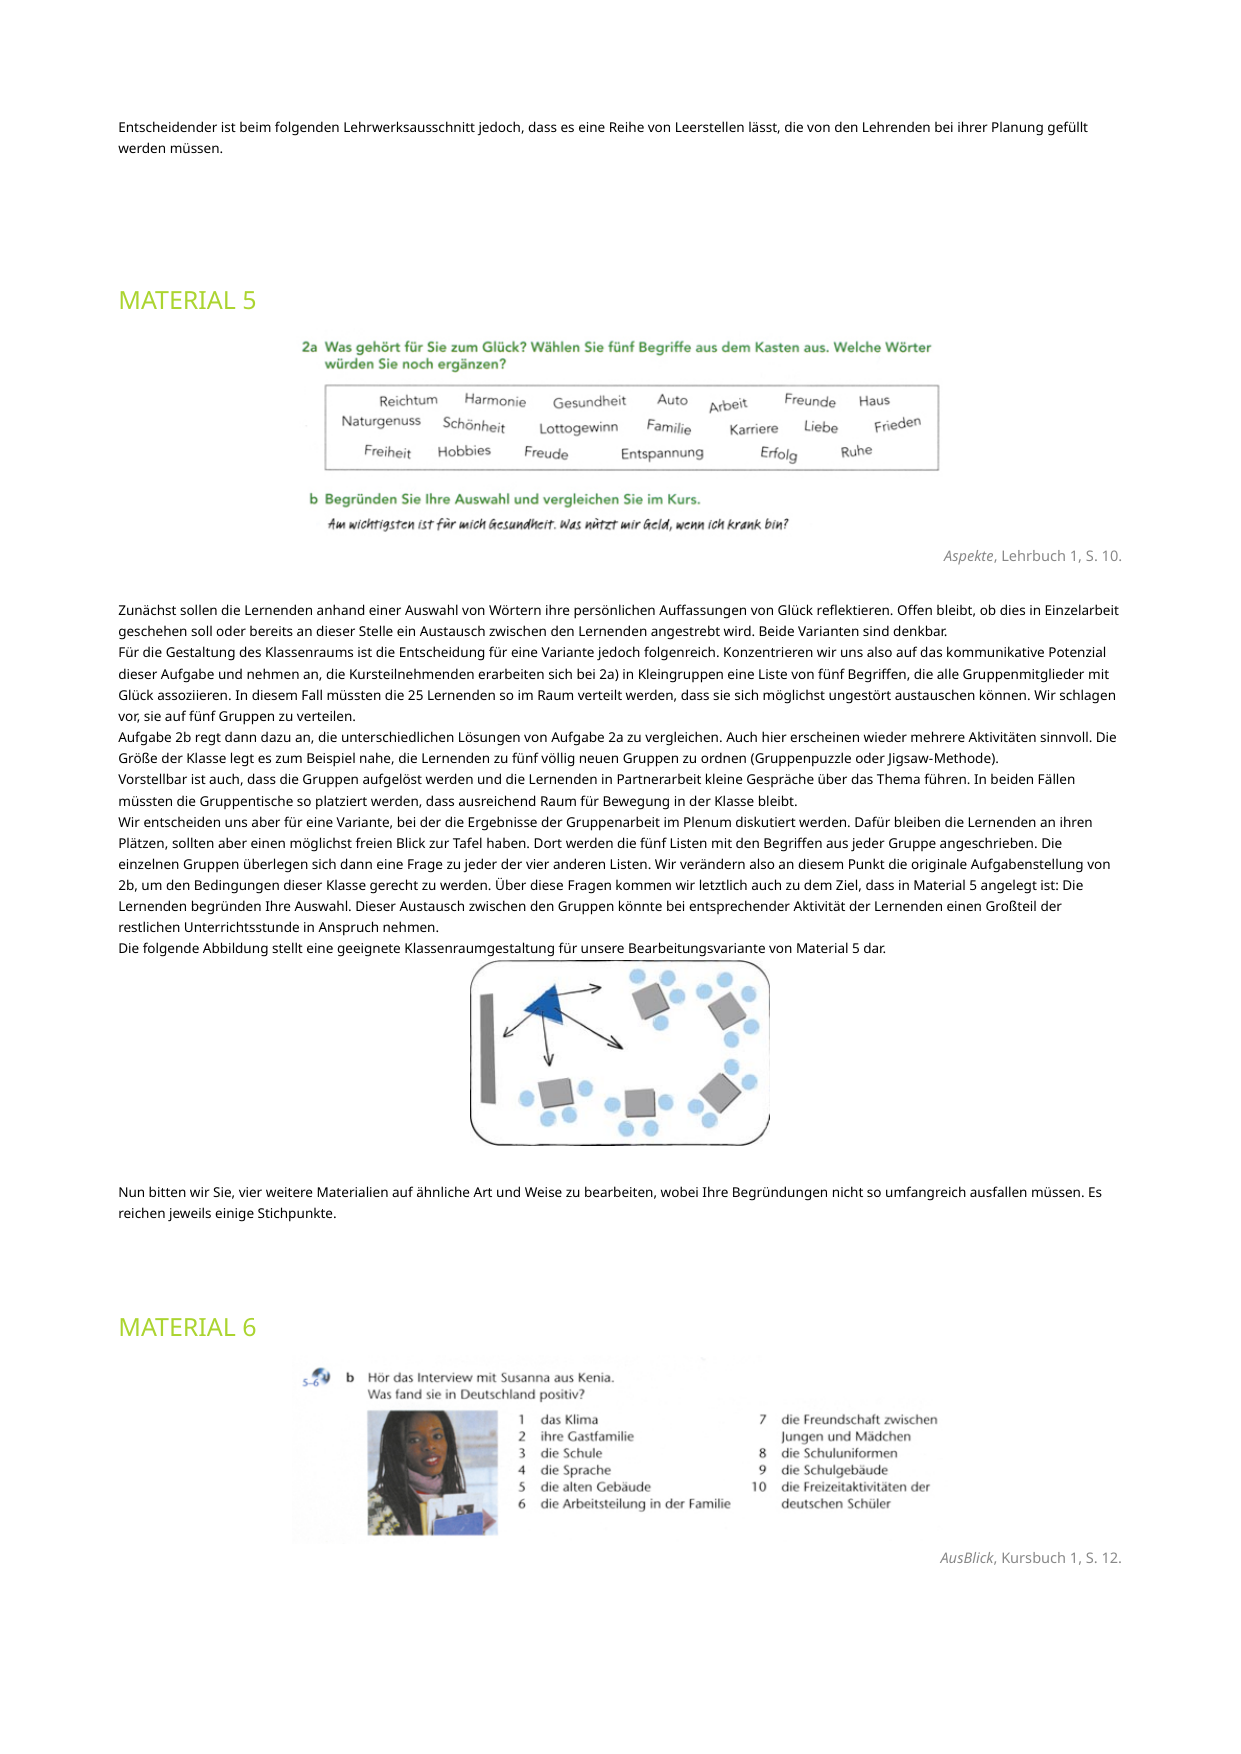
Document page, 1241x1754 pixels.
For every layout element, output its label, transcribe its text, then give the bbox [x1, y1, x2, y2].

text Entscheidender ist beim folgenden Lehrwerksausschnitt jedoch, dass es eine Reihe von Leerstellen lässt, die von den Lehrenden bei ihrer Planung gefüllt werden müssen. [118, 118, 1122, 158]
text Aspekte, Lehrbuch 1, S. 10. [118, 545, 1122, 565]
text Nun bitten wir Sie, vier weitere Materialien auf ähnliche Art und Weise zu bearbeiten, wobei Ihre Begründungen nicht so umfangreich ausfallen müssen. Es reichen jeweils einige Stichpunkte. [118, 1183, 1122, 1223]
picture [470, 960, 770, 1146]
text AusBlick, Kursbuch 1, S. 12. [118, 1548, 1122, 1568]
picture [292, 1355, 949, 1544]
text Zunächst sollen die Lernenden anhand einer Auswahl von Wörtern ihre persönlichen Auffassungen von Glück reflektieren. Offen bleibt, ob dies in Einzelarbeit geschehen soll oder bereits an dieser Stelle ein Austausch zwischen den Lernenden angestrebt wird. Beide Varianten sind denkbar. [118, 601, 1122, 641]
picture [292, 328, 949, 541]
text Aufgabe 2b regt dann dazu an, die unterschiedlichen Lösungen von Aufgabe 2a zu vergleichen. Auch hier erscheinen wieder mehrere Aktivitäten sinnvoll. Die Größe der Klasse legt es zum Beispiel nahe, die Lernenden zu fünf völlig neuen Gruppen zu ordnen (Gruppenpuzzle oder Jigsaw-Methode). [118, 728, 1122, 768]
text Für die Gestaltung des Klassenraums ist die Entscheidung für eine Variante jedoch folgenreich. Konzentrieren wir uns also auf das kommunikative Potenzial dieser Aufgabe und nehmen an, die Kursteilnehmenden erarbeiten sich bei 2a) in Kleingruppen eine Liste von fünf Begriffen, die alle Gruppenmitglieder mit Glück assoziieren. In diesem Fall müssten die 25 Lernenden so im Raum verteilt werden, dass sie sich möglichst ungestört austauschen können. Wir schlagen vor, sie auf fünf Gruppen zu verteilen. [118, 643, 1122, 725]
text Wir entscheiden uns aber für eine Variante, bei der die Ergebnisse der Gruppenarbeit im Plenum diskutiert werden. Dafür bleiben die Lernenden an ihren Plätzen, sollten aber einen möglichst freien Blick zur Tafel haben. Dort werden die fünf Listen mit den Begriffen aus jeder Gruppe angeschrieben. Die einzelnen Gruppen überlegen sich dann eine Frage zu jeder der vier anderen Listen. Wir verändern also an diesem Punkt die originale Aufgabenstellung von 2b, um den Bedingungen dieser Klasse gerecht zu werden. Über diese Fragen kommen wir letztlich auch zu dem Ziel, dass in Material 5 angelegt ist: Die Lernenden begründen Ihre Auswahl. Dieser Austausch zwischen den Gruppen könnte bei entsprechender Aktivität der Lernenden einen Großteil der restlichen Unterrichtsstunde in Anspruch nehmen. [118, 813, 1122, 937]
subtitle MATERIAL 5 [118, 283, 1122, 317]
text Die folgende Abbildung stellt eine geeignete Klassenraumgestaltung für unsere Bearbeitungsvariante von Material 5 dar. [118, 939, 1122, 958]
subtitle MATERIAL 6 [118, 1310, 1122, 1344]
text Vorstellbar ist auch, dass die Gruppen aufgelöst werden und die Lernenden in Partnerarbeit kleine Gespräche über das Thema führen. In beiden Fällen müssten die Gruppentische so platziert werden, dass ausreichend Raum für Bewegung in der Klasse bleibt. [118, 770, 1122, 810]
